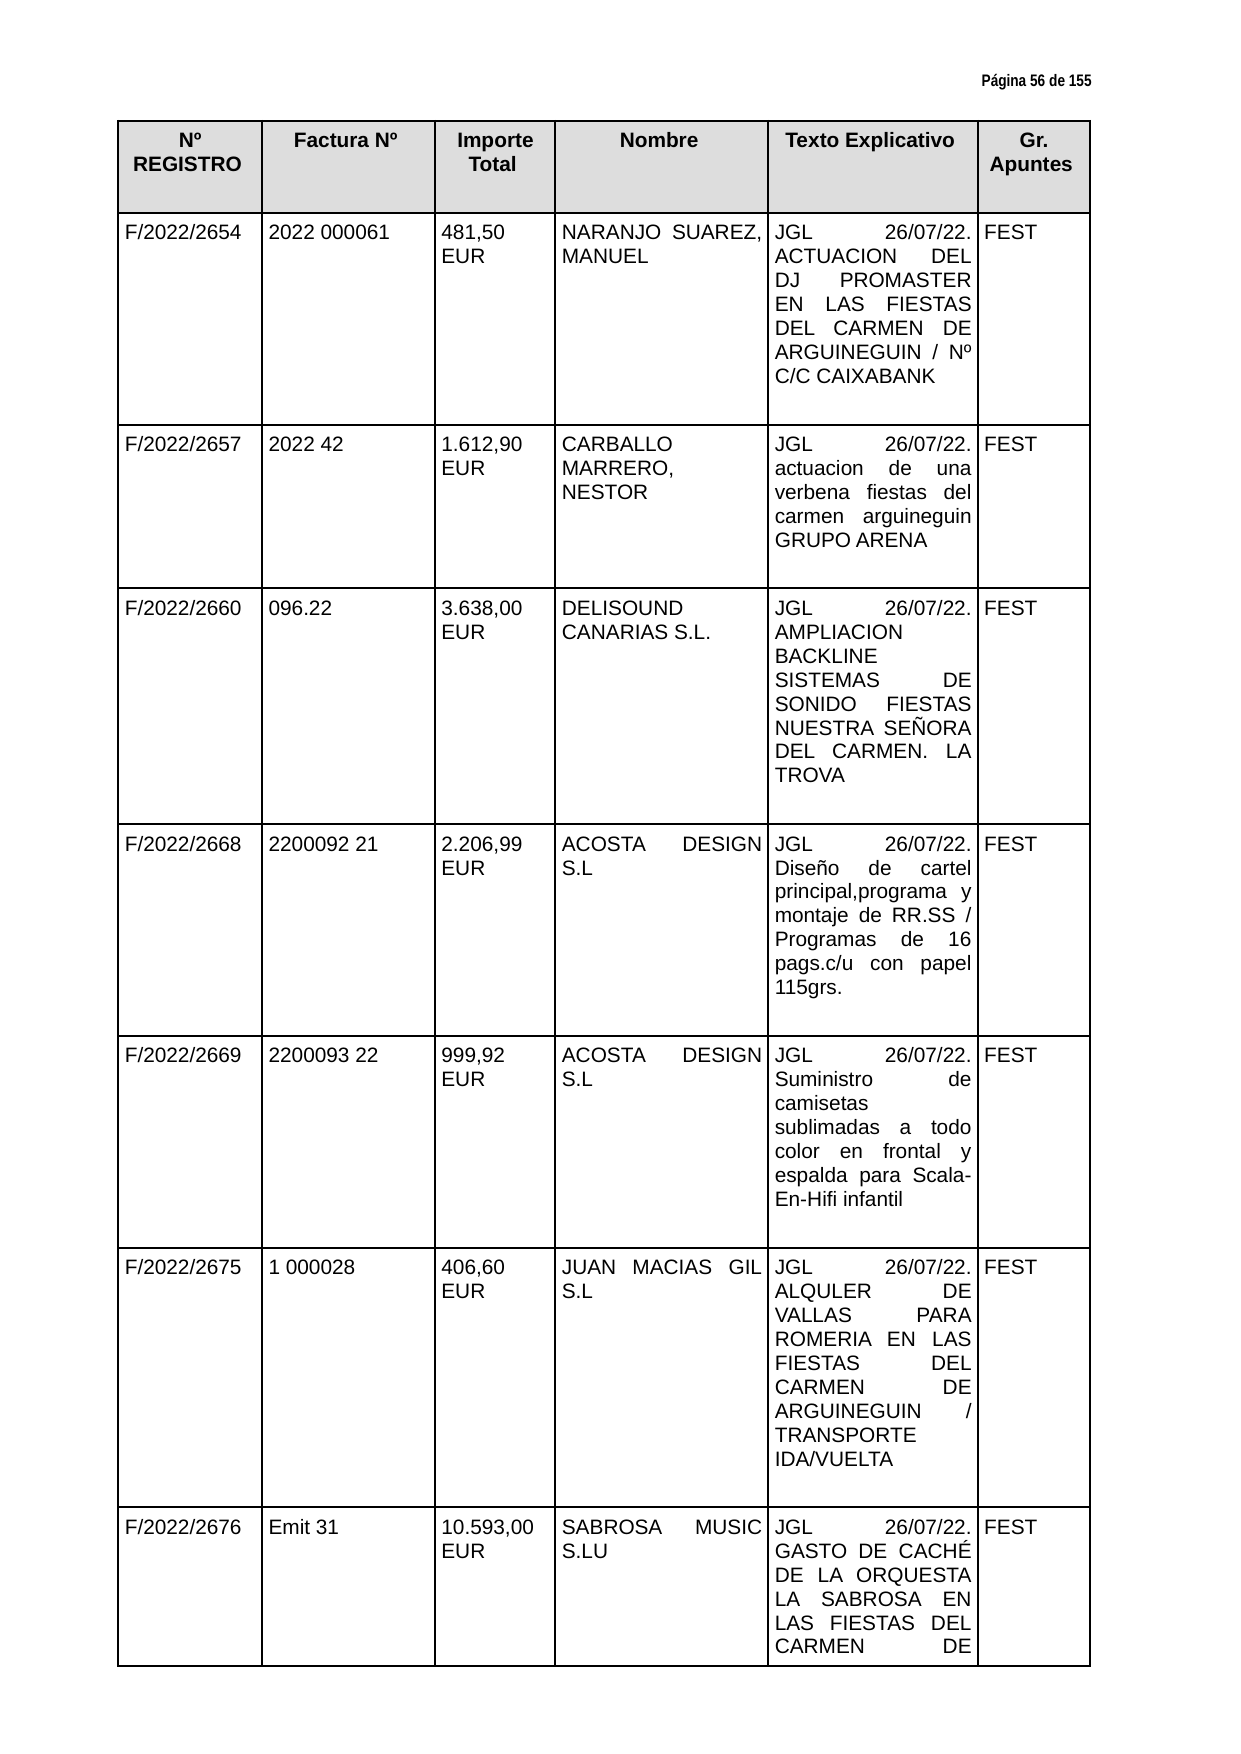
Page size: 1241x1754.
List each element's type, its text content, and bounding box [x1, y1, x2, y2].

table_cell 481,50 EUR [436, 214, 554, 423]
table_cell ACOSTA DESIGN S.L [556, 1037, 767, 1247]
table_header Nº REGISTRO [119, 122, 261, 212]
table_cell F/2022/2657 [119, 426, 261, 587]
table_cell Emit 31 [263, 1508, 434, 1664]
table_header Nombre [556, 122, 767, 212]
table_cell JGL 26/07/22. Diseño de cartel principal,programa y montaje de RR.SS / Programas de 16 pags.c/u con papel 115grs. [769, 825, 977, 1035]
table_cell 999,92 EUR [436, 1037, 554, 1247]
table_cell F/2022/2654 [119, 214, 261, 423]
table_cell JGL 26/07/22. Suministro de camisetas sublimadas a todo color en frontal y espalda para Scala-En-Hifi infantil [769, 1037, 977, 1247]
table_cell 2200092 21 [263, 825, 434, 1035]
table_cell F/2022/2660 [119, 589, 261, 823]
table_cell F/2022/2676 [119, 1508, 261, 1664]
table_cell FEST [979, 1037, 1089, 1247]
table_cell 406,60 EUR [436, 1249, 554, 1506]
table_cell F/2022/2675 [119, 1249, 261, 1506]
table_cell FEST [979, 214, 1089, 423]
table_cell CARBALLO MARRERO, NESTOR [556, 426, 767, 587]
table_header Texto Explicativo [769, 122, 977, 212]
table_cell FEST [979, 426, 1089, 587]
table_cell FEST [979, 825, 1089, 1035]
table_cell JGL 26/07/22. ACTUACION DEL DJ PROMASTER EN LAS FIESTAS DEL CARMEN DE ARGUINEGUIN / Nº C/C CAIXABANK [769, 214, 977, 423]
table_cell DELISOUND CANARIAS S.L. [556, 589, 767, 823]
table_header Importe Total [436, 122, 554, 212]
table_cell 3.638,00 EUR [436, 589, 554, 823]
table_header Gr. Apuntes [979, 122, 1089, 212]
table_cell F/2022/2668 [119, 825, 261, 1035]
table_cell 1 000028 [263, 1249, 434, 1506]
table_cell JGL 26/07/22. GASTO DE CACHÉ DE LA ORQUESTA LA SABROSA EN LAS FIESTAS DEL CARMEN DE [769, 1508, 977, 1664]
table_cell 2.206,99 EUR [436, 825, 554, 1035]
table_cell 10.593,00 EUR [436, 1508, 554, 1664]
table_cell 2022 42 [263, 426, 434, 587]
table_cell FEST [979, 589, 1089, 823]
table_cell NARANJO SUAREZ, MANUEL [556, 214, 767, 423]
table_cell FEST [979, 1508, 1089, 1664]
table_cell 2022 000061 [263, 214, 434, 423]
table_header Factura Nº [263, 122, 434, 212]
table_cell FEST [979, 1249, 1089, 1506]
table_cell SABROSA MUSIC S.LU [556, 1508, 767, 1664]
table_cell 1.612,90 EUR [436, 426, 554, 587]
table_cell JGL 26/07/22. ALQULER DE VALLAS PARA ROMERIA EN LAS FIESTAS DEL CARMEN DE ARGUINEGUIN / TRANSPORTE IDA/VUELTA [769, 1249, 977, 1506]
table_cell JGL 26/07/22. actuacion de una verbena fiestas del carmen arguineguin GRUPO ARENA [769, 426, 977, 587]
table_cell JUAN MACIAS GIL S.L [556, 1249, 767, 1506]
table_cell 096.22 [263, 589, 434, 823]
table_cell 2200093 22 [263, 1037, 434, 1247]
table_cell F/2022/2669 [119, 1037, 261, 1247]
table_cell ACOSTA DESIGN S.L [556, 825, 767, 1035]
table_cell JGL 26/07/22. AMPLIACION BACKLINE SISTEMAS DE SONIDO FIESTAS NUESTRA SEÑORA DEL CARMEN. LA TROVA [769, 589, 977, 823]
